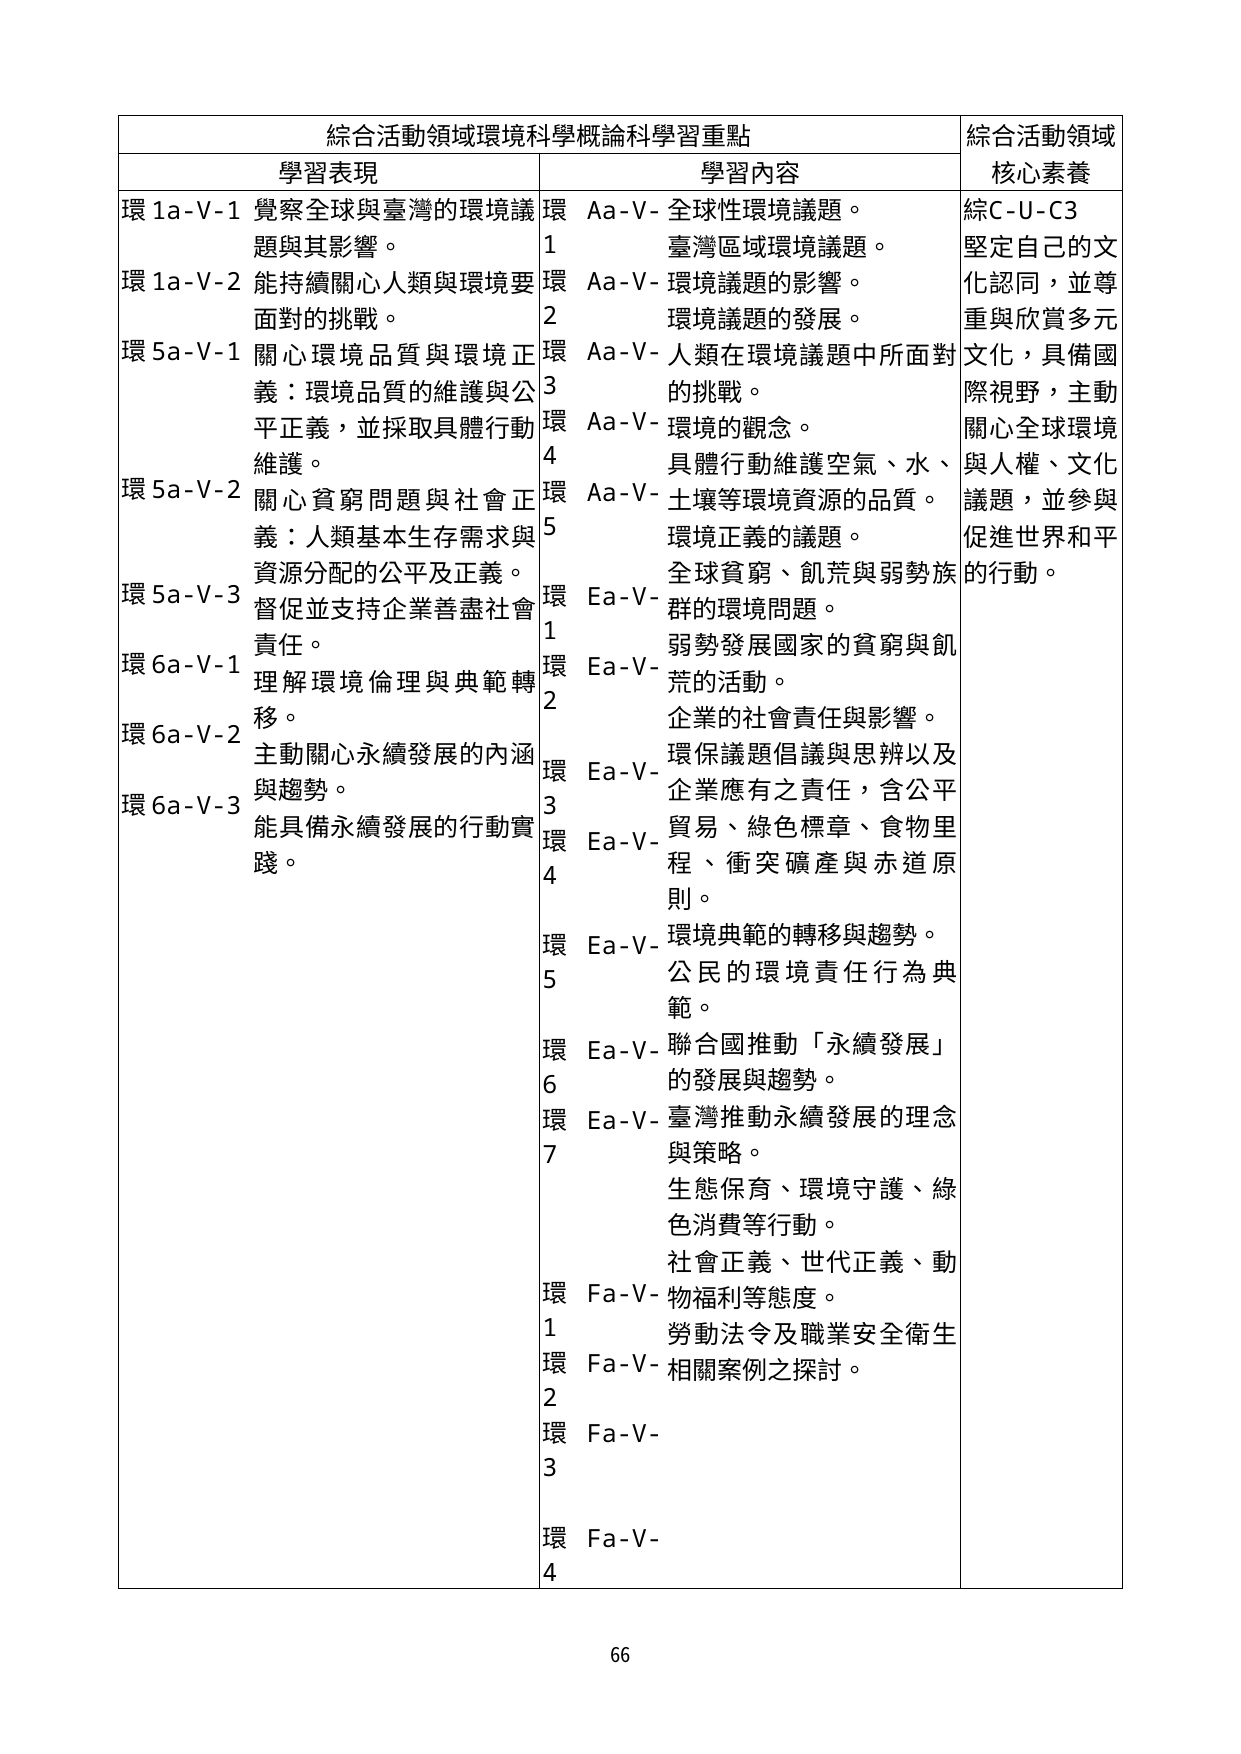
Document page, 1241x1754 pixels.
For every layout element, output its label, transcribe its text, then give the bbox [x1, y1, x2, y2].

table_cell 環1a-V-1 環1a-V-2 環5a-V-1 環5a-V-2 環5a-V-3 環6a-V-1 環6a-V-2 環6a-V-3 [119, 191, 251, 1588]
table_cell 綜C-U-C3 堅定自己的文化認同，並尊重與欣賞多元文化，具備國際視野，主動關心全球環境與人權、文化議題，並參與促進世界和平的行動。 [961, 191, 1122, 1588]
table_cell 學習內容 [540, 154, 960, 190]
table_header 綜合活動領域 核心素養 [961, 116, 1122, 190]
table_cell 環Aa-V-1 環Aa-V-2 環Aa-V-3 環Aa-V-4 環Aa-V-5 環Ea-V-1 環Ea-V-2 環Ea-V-3 環Ea-V-4 環Ea-V-5 環Ea-V-6 環Ea-V-7 環Fa-V-1 環Fa-V-2 環Fa-V-3 環Fa-V-4 [540, 191, 664, 1588]
table_cell 全球性環境議題。 臺灣區域環境議題。 環境議題的影響。 環境議題的發展。 人類在環境議題中所面對的挑戰。 環境的觀念。 具體行動維護空氣、水、土壤等環境資源的品質。 環境正義的議題。 全球貧窮、飢荒與弱勢族群的環境問題。 弱勢發展國家的貧窮與飢荒的活動。 企業的社會責任與影響。 環保議題倡議與思辨以及企業應有之責任，含公平貿易、綠色標章、食物里程、衝突礦產與赤道原則。 環境典範的轉移與趨勢。 公民的環境責任行為典範。 聯合國推動「永續發展」的發展與趨勢。 臺灣推動永續發展的理念與策略。 生態保育、環境守護、綠色消費等行動。 社會正義、世代正義、動物福利等態度。 勞動法令及職業安全衛生相關案例之探討。 [665, 191, 960, 1588]
table_cell 覺察全球與臺灣的環境議題與其影響。 能持續關心人類與環境要面對的挑戰。 關心環境品質與環境正義：環境品質的維護與公平正義，並採取具體行動維護。 關心貧窮問題與社會正義：人類基本生存需求與資源分配的公平及正義。 督促並支持企業善盡社會責任。 理解環境倫理與典範轉移。 主動關心永續發展的內涵與趨勢。 能具備永續發展的行動實踐。 [251, 191, 539, 1588]
table_header 綜合活動領域環境科學概論科學習重點 [119, 116, 960, 152]
table_cell 學習表現 [119, 154, 539, 190]
